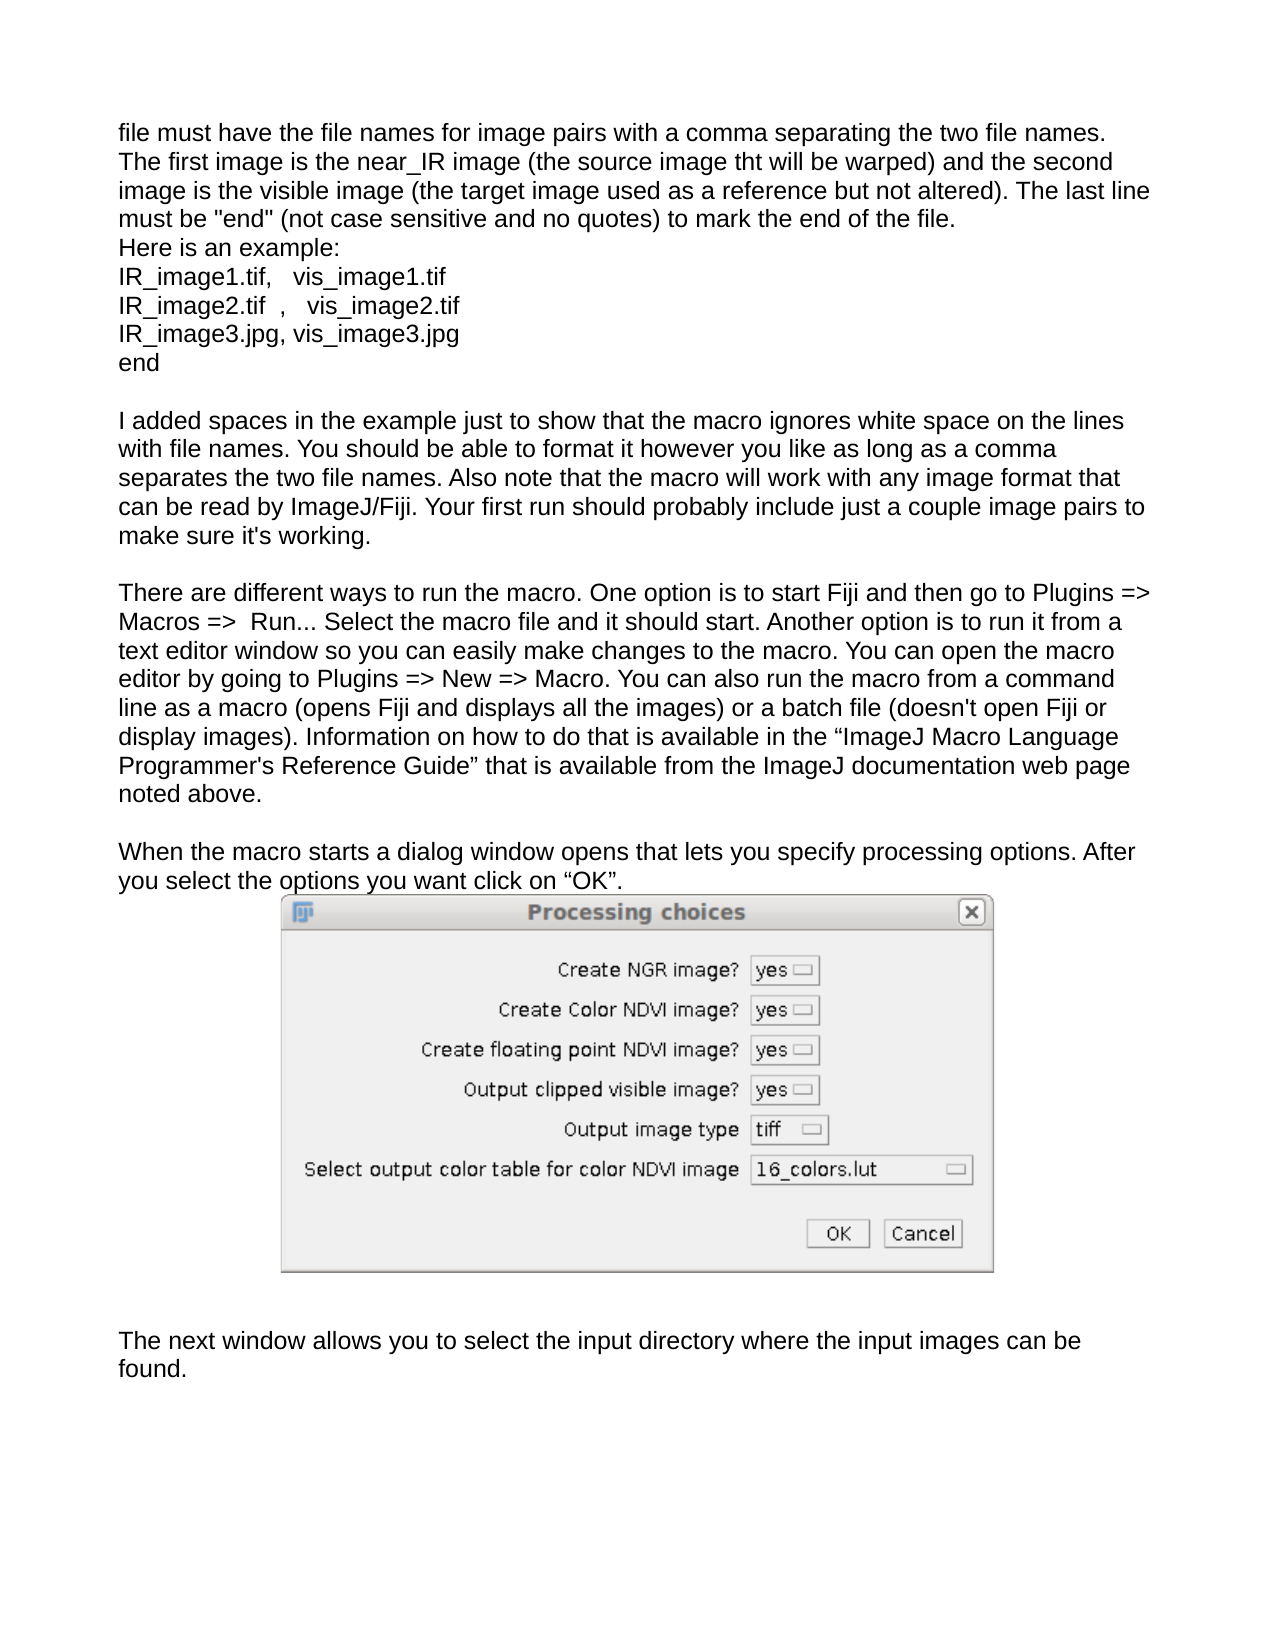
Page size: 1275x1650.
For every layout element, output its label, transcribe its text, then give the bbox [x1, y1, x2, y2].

text IR_image1.tif, vis_image1.tif [118, 262, 1157, 291]
picture [280, 894, 995, 1273]
text There are different ways to run the macro. One option is to start Fiji and then go to Plugins => Macros => Run... Select the macro file and it should start. Another option is to run it from a text editor window so you can easily make changes to the macro. You can open the macro editor by going to Plugins => New => Macro. You can also run the macro from a command line as a macro (opens Fiji and displays all the images) or a batch file (doesn't open Fiji or display images). Information on how to do that is available in the “ImageJ Macro Language Programmer's Reference Guide” that is available from the ImageJ documentation web page noted above. When the macro starts a dialog window opens that lets you specify processing options. After you select the options you want click on “OK”. [118, 578, 1157, 894]
text end [118, 348, 1157, 377]
text Here is an example: [118, 233, 1157, 262]
text IR_image3.jpg, vis_image3.jpg [118, 319, 1157, 348]
text I added spaces in the example just to show that the macro ignores white space on the lines with file names. You should be able to format it however you like as long as a comma separates the two file names. Also note that the macro will work with any image format that can be read by ImageJ/Fiji. Your first run should probably include just a couple image pairs to make sure it's working. [118, 406, 1157, 549]
text IR_image2.tif , vis_image2.tif [118, 291, 1157, 319]
text file must have the file names for image pairs with a comma separating the two file names. The first image is the near_IR image (the source image tht will be warped) and the second image is the visible image (the target image used as a reference but not altered). The last line must be "end" (not case sensitive and no quotes) to mark the end of the file. [118, 118, 1157, 233]
text The next window allows you to select the input directory where the input images can be found. [118, 1326, 1157, 1383]
